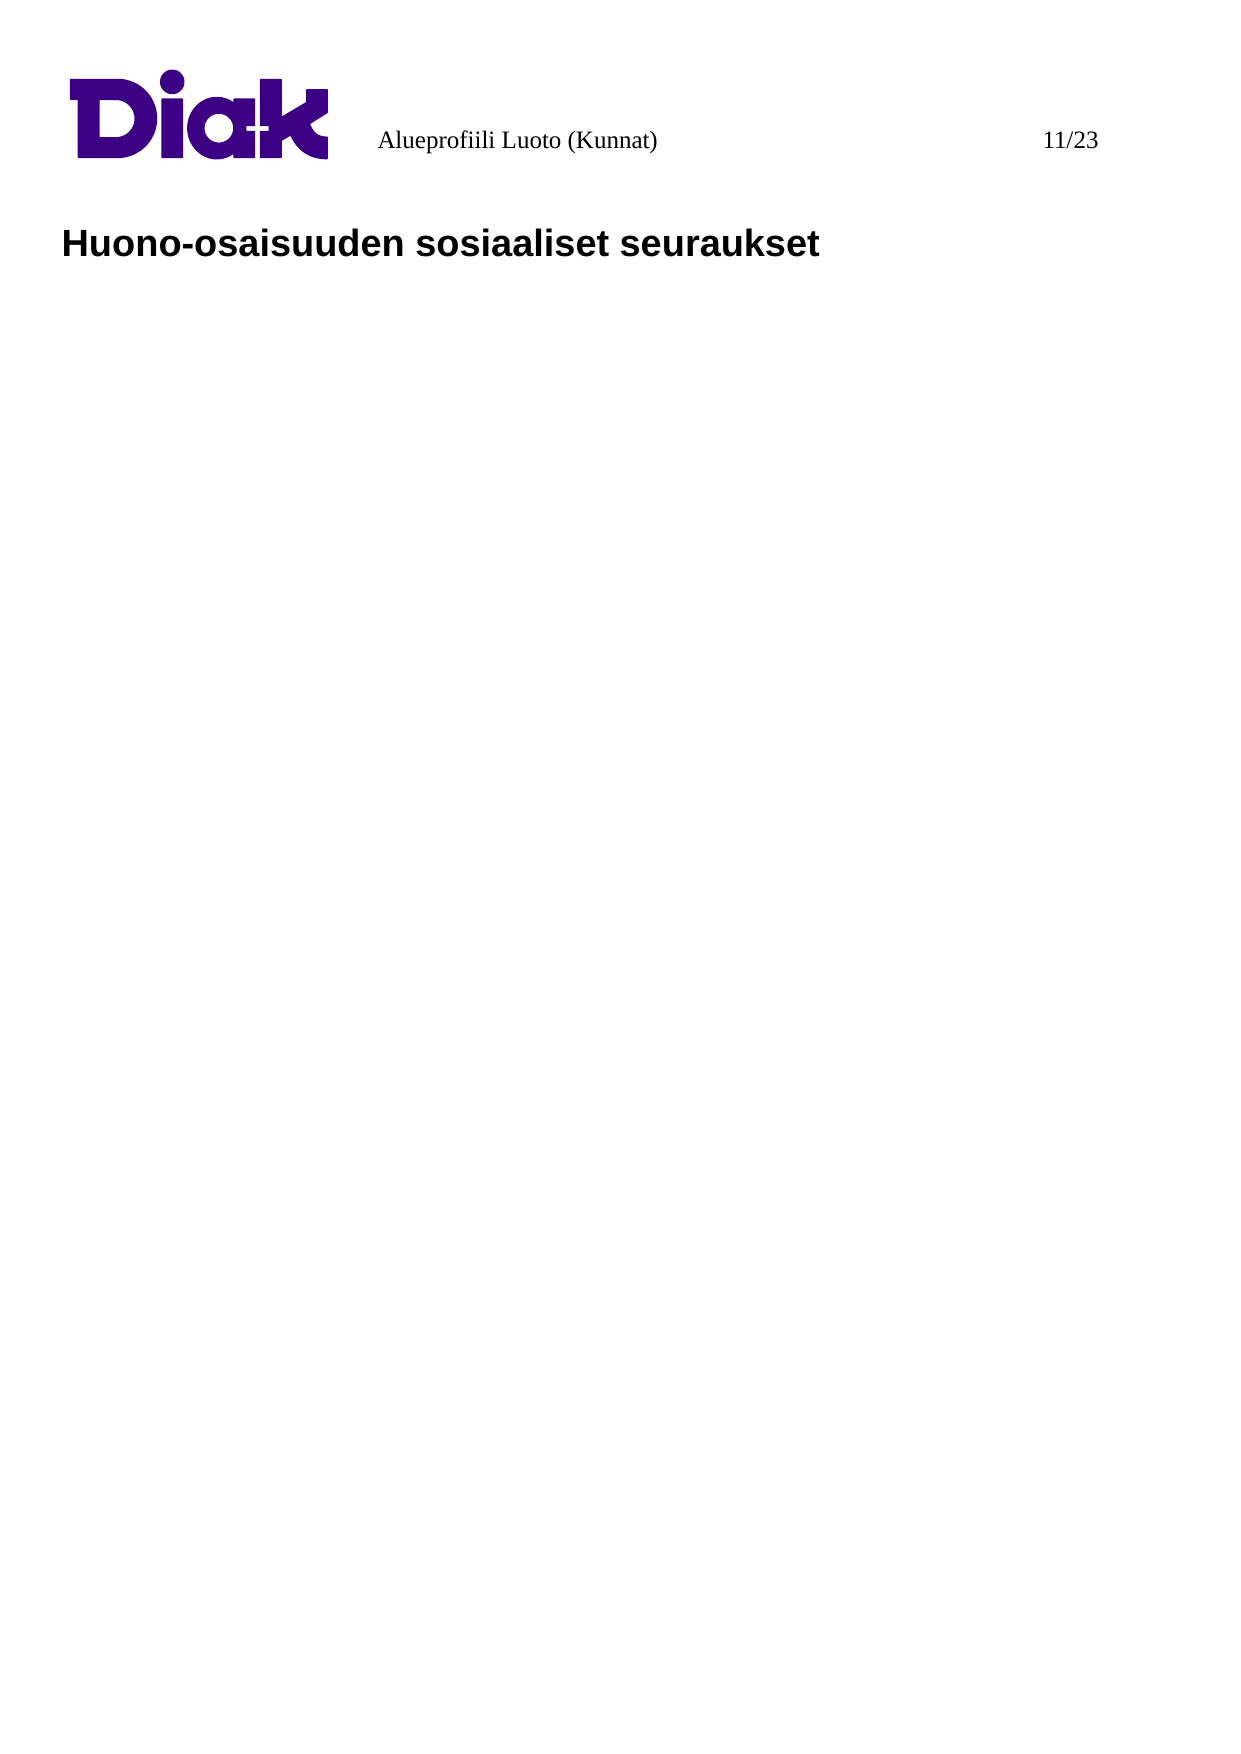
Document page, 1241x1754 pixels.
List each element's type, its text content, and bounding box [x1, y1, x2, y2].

subtitle Huono-osaisuuden sosiaaliset seuraukset [61, 221, 1179, 265]
